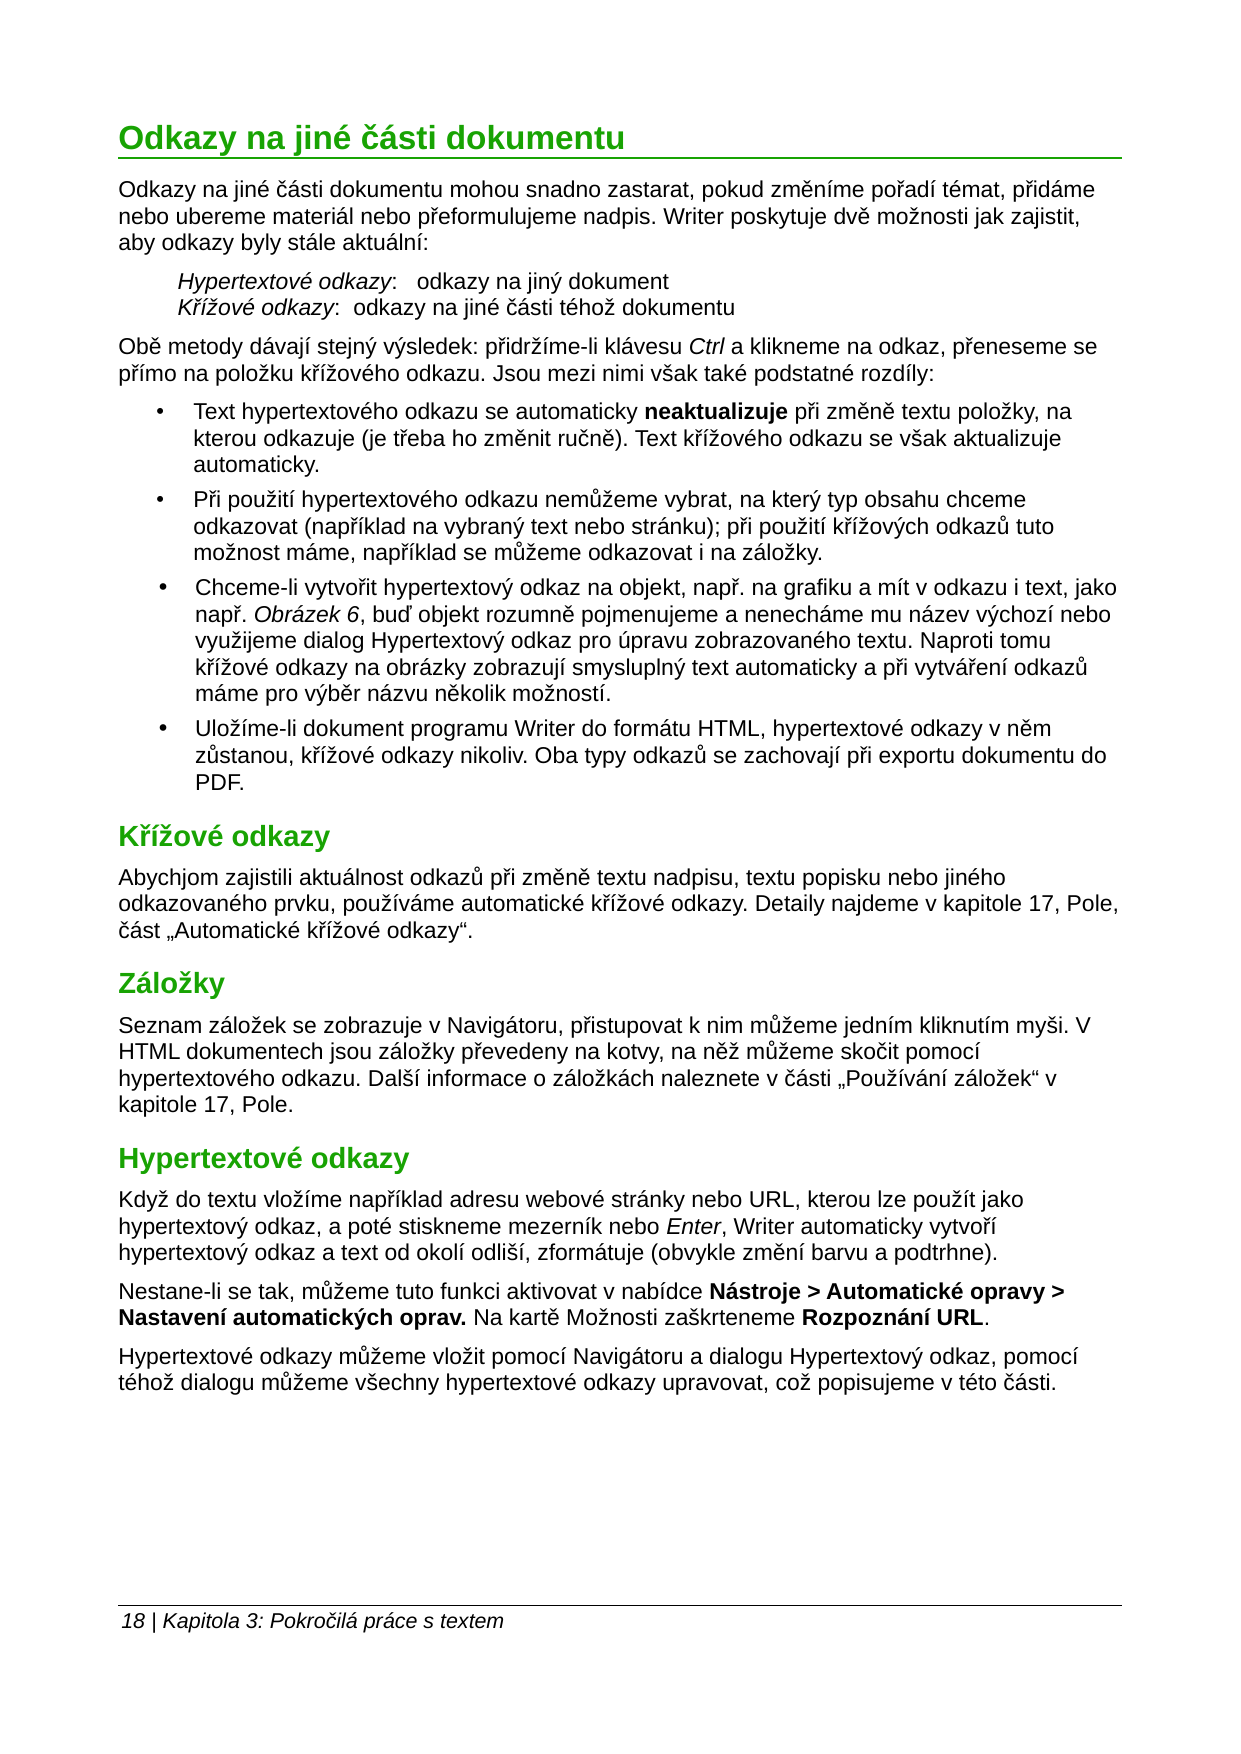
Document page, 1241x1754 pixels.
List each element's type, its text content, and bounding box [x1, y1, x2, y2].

subtitle Záložky [118, 967, 1122, 1000]
text Když do textu vložíme například adresu webové stránky nebo URL, kterou lze použít jako hypertextový odkaz, a poté stiskneme mezerník nebo Enter, Writer automaticky vytvoří hypertextový odkaz a text od okolí odliší, zformátuje (obvykle změní barvu a podtrhne). [118, 1186, 1122, 1265]
text Hypertextové odkazy můžeme vložit pomocí Navigátoru a dialogu Hypertextový odkaz, pomocí téhož dialogu můžeme všechny hypertextové odkazy upravovat, což popisujeme v této části. [118, 1343, 1122, 1396]
list Chceme-li vytvořit hypertextový odkaz na objekt, např. na grafiku a mít v odkazu i text, jako např. Obrázek 6, buď objekt rozumně pojmenujeme a nenecháme mu název výchozí nebo využijeme dialog Hypertextový odkaz pro úpravu zobrazovaného textu. Naproti tomu křížové odkazy na obrázky zobrazují smysluplný text automaticky a při vytváření odkazů máme pro výběr názvu několik možností. [156, 574, 1122, 706]
subtitle Hypertextové odkazy [118, 1141, 1122, 1174]
subtitle Odkazy na jiné části dokumentu [118, 118, 1122, 157]
list Odkazy na jiné části dokumentu mohou snadno zastarat, pokud změníme pořadí témat, přidáme nebo ubereme materiál nebo přeformulujeme nadpis. Writer poskytuje dvě možnosti jak zajistit, aby odkazy byly stále aktuální: [118, 176, 1122, 255]
list Text hypertextového odkazu se automaticky neaktualizuje při změně textu položky, na kterou odkazuje (je třeba ho změnit ručně). Text křížového odkazu se však aktualizuje automaticky. [156, 398, 1122, 477]
list Při použití hypertextového odkazu nemůžeme vybrat, na který typ obsahu chceme odkazovat (například na vybraný text nebo stránku); při použití křížových odkazů tuto možnost máme, například se můžeme odkazovat i na záložky. [156, 486, 1122, 565]
list Uložíme-li dokument programu Writer do formátu HTML, hypertextové odkazy v něm zůstanou, křížové odkazy nikoliv. Oba typy odkazů se zachovají při exportu dokumentu do PDF. [156, 715, 1122, 795]
text Hypertextové odkazy: odkazy na jiný dokument Křížové odkazy: odkazy na jiné části téhož dokumentu [177, 268, 1122, 321]
text Obě metody dávají stejný výsledek: přidržíme-li klávesu Ctrl a klikneme na odkaz, přeneseme se přímo na položku křížového odkazu. Jsou mezi nimi však také podstatné rozdíly: [118, 333, 1122, 386]
text Nestane-li se tak, můžeme tuto funkci aktivovat v nabídce Nástroje > Automatické opravy > Nastavení automatických oprav. Na kartě Možnosti zaškrteneme Rozpoznání URL. [118, 1278, 1122, 1331]
text Abychjom zajistili aktuálnost odkazů při změně textu nadpisu, textu popisku nebo jiného odkazovaného prvku, používáme automatické křížové odkazy. Detaily najdeme v kapitole 17, Pole, část „Automatické křížové odkazy“. [118, 864, 1122, 943]
text Seznam záložek se zobrazuje v Navigátoru, přistupovat k nim můžeme jedním kliknutím myši. V HTML dokumentech jsou záložky převedeny na kotvy, na něž můžeme skočit pomocí hypertextového odkazu. Další informace o záložkách naleznete v části „Používání záložek“ v kapitole 17, Pole. [118, 1012, 1122, 1117]
subtitle Křížové odkazy [118, 818, 1122, 852]
